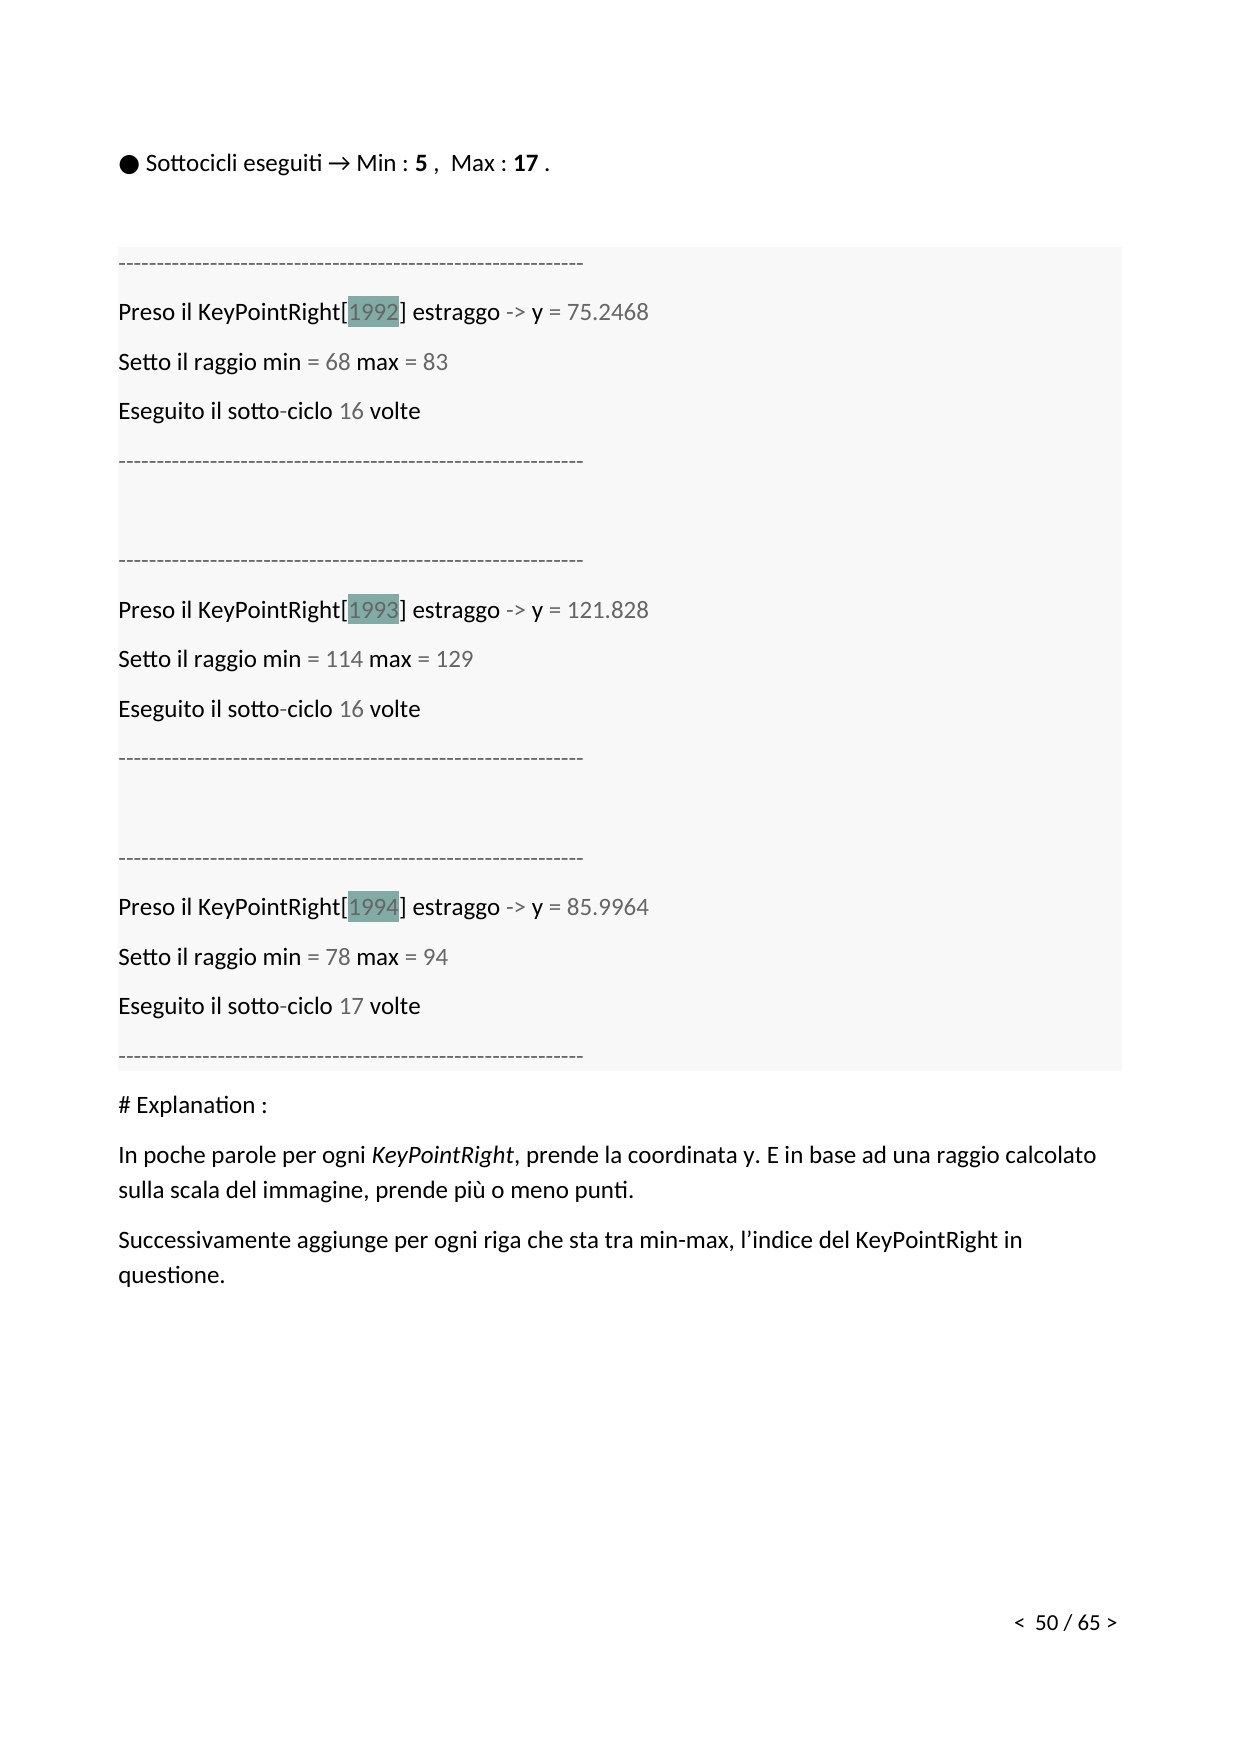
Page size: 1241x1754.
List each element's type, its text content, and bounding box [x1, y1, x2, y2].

text Setto il raggio min = 114 max = 129 [118, 643, 1122, 674]
text In poche parole per ogni KeyPointRight, prende la coordinata y. E in base ad una raggio calcolato sulla scala del immagine, prende più o meno punti. [118, 1139, 1122, 1205]
text Preso il KeyPointRight[1992] estraggo -> y = 75.2468 [118, 296, 1122, 327]
text Eseguito il sotto-ciclo 16 volte [118, 693, 1122, 723]
text Preso il KeyPointRight[1993] estraggo -> y = 121.828 [118, 594, 1122, 624]
text Setto il raggio min = 68 max = 83 [118, 346, 1122, 376]
text ● Sottocicli eseguiti → Min : 5 , Max : 17 . [118, 148, 1122, 178]
text # Explanation : [118, 1090, 1122, 1120]
text Preso il KeyPointRight[1994] estraggo -> y = 85.9964 [118, 891, 1122, 922]
text Setto il raggio min = 78 max = 94 [118, 941, 1122, 971]
text Eseguito il sotto-ciclo 17 volte [118, 991, 1122, 1021]
text ------------------------------------------------------------- [118, 1040, 1122, 1071]
text ------------------------------------------------------------- [118, 743, 1122, 773]
text ------------------------------------------------------------- [118, 445, 1122, 476]
text Successivamente aggiunge per ogni riga che sta tra min-max, l’indice del KeyPointRight in questione. [118, 1224, 1122, 1289]
text ------------------------------------------------------------- [118, 842, 1122, 872]
text ------------------------------------------------------------- [118, 247, 1122, 277]
text ------------------------------------------------------------- [118, 544, 1122, 575]
text Eseguito il sotto-ciclo 16 volte [118, 396, 1122, 426]
